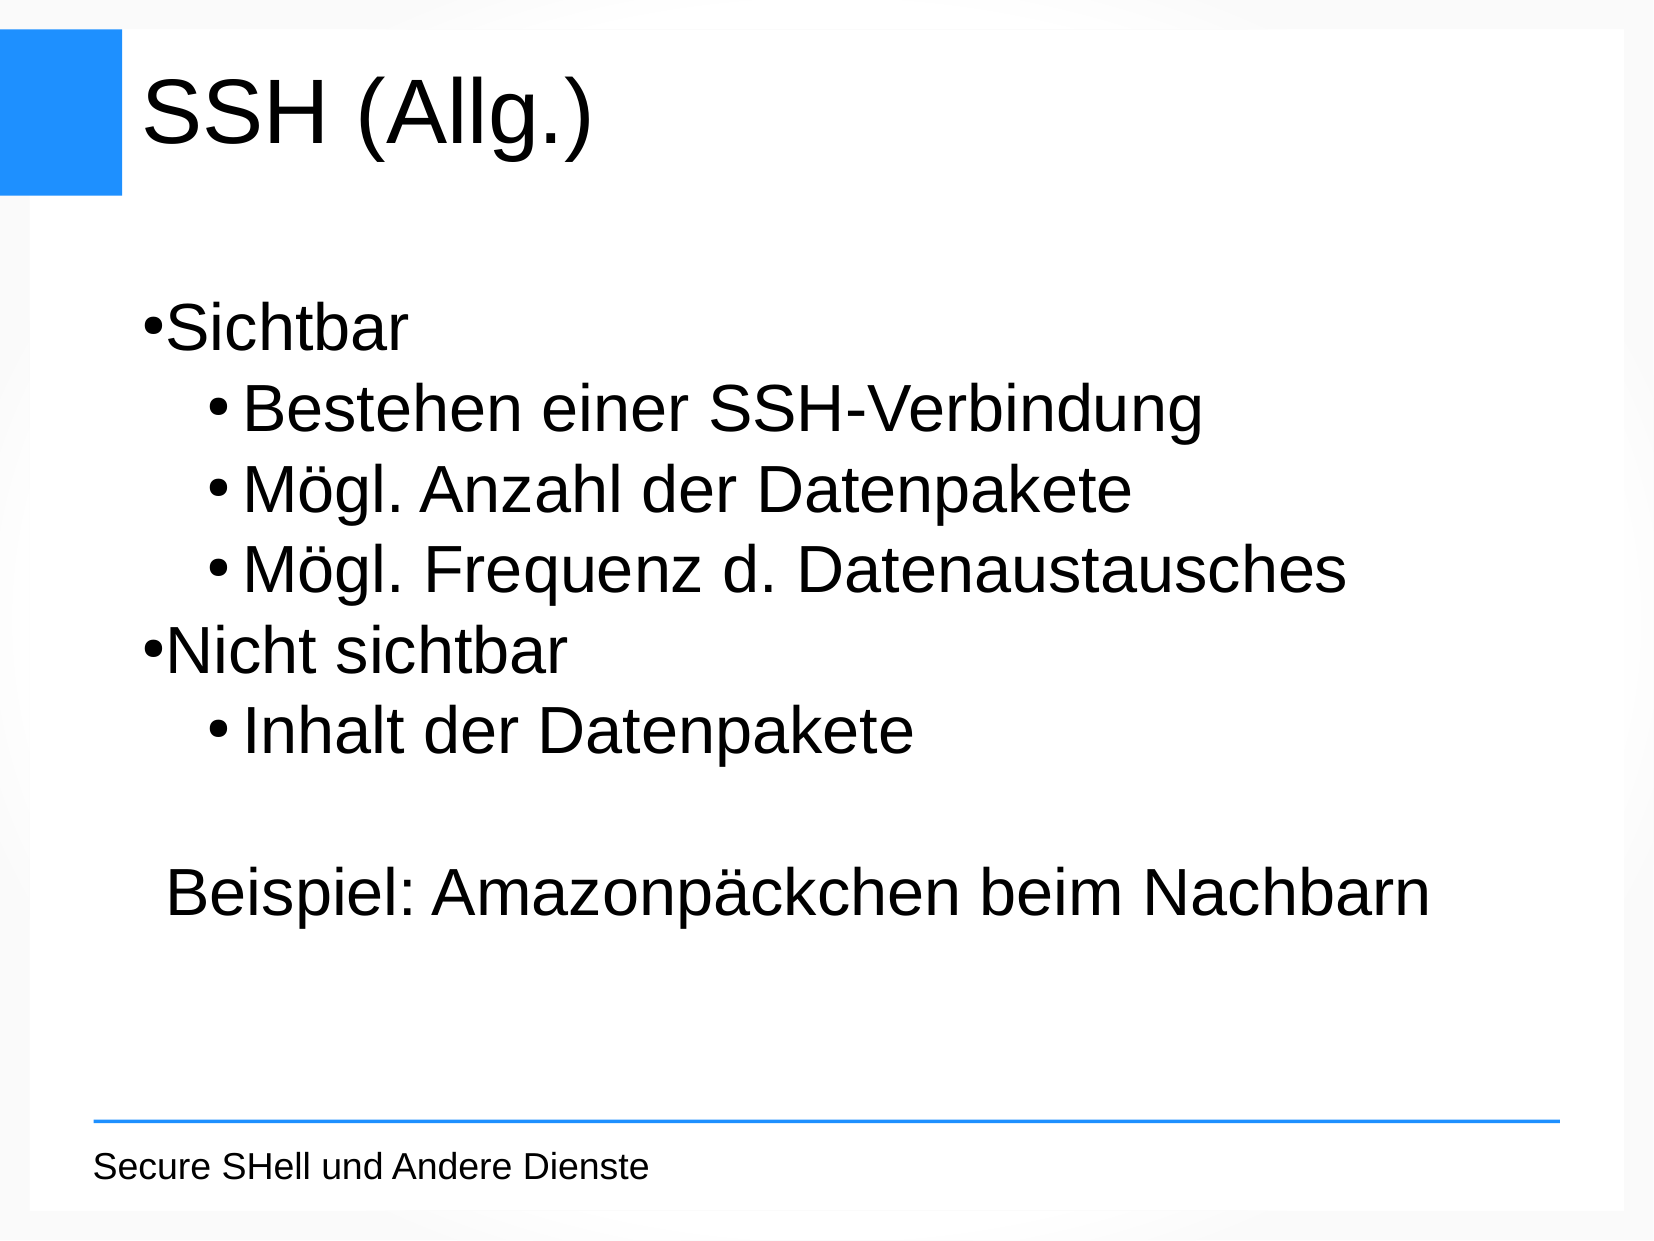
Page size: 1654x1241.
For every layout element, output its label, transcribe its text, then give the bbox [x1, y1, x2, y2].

text_box Secure SHell und Andere Dienste [77, 1138, 756, 1237]
subtitle Sichtbar Bestehen einer SSH-Verbindung Mögl. Anzahl der Datenpakete Mögl. Frequenz d. Datenaustausches Nicht sichtbar Inhalt der Datenpakete Beispiel: Amazonpäckchen beim Nachbarn [82, 290, 1538, 1011]
title SSH (Allg.) [141, 35, 1524, 189]
